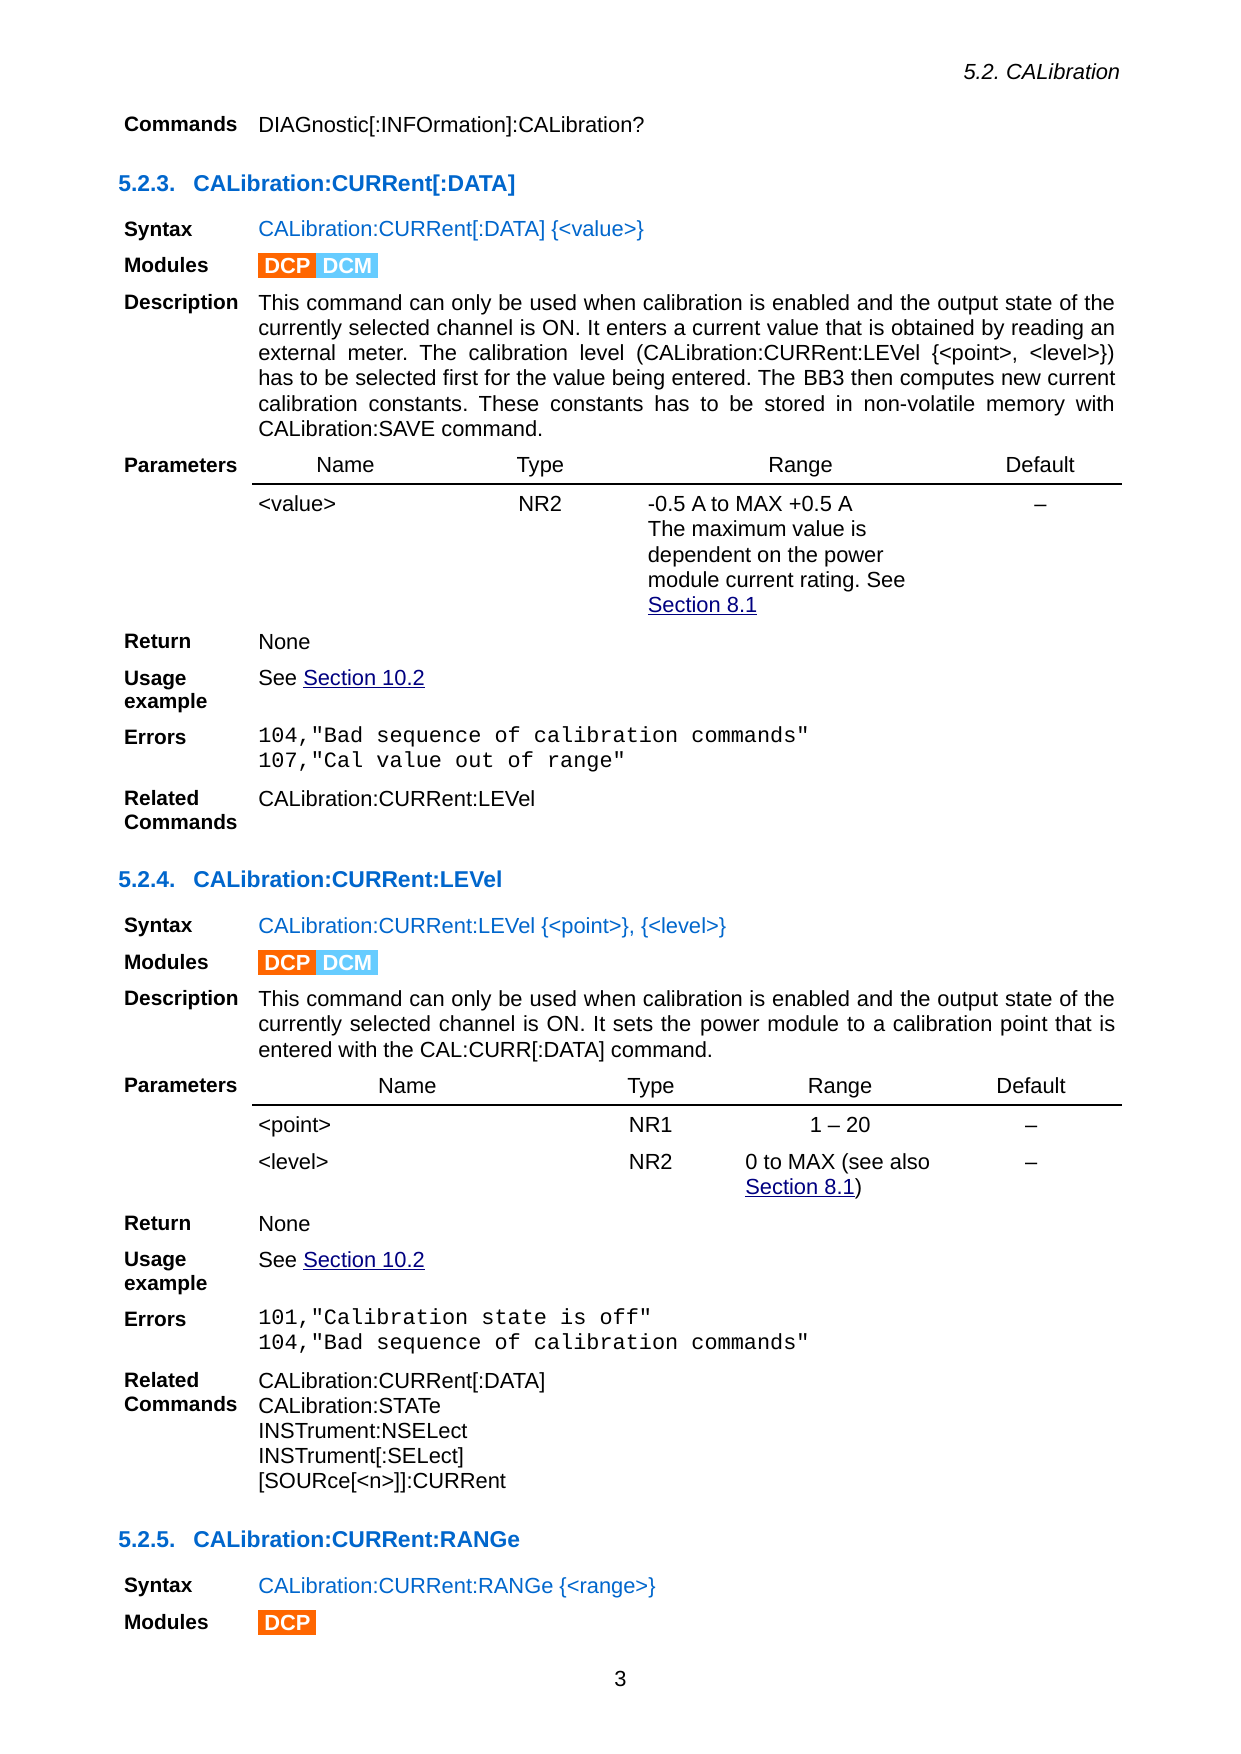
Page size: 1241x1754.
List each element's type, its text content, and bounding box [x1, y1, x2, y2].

table_cell <level> [252, 1143, 562, 1205]
table_cell Modules [118, 247, 252, 284]
table_cell Range [739, 1068, 940, 1104]
table_cell Modules [118, 1604, 252, 1640]
table_cell Return [118, 623, 252, 659]
table_cell CALibration:CURRent[:DATA] CALibration:STATe INSTrument:NSELect INSTrument[:SELect] [SOURce[<n>]]:CURRent [252, 1362, 1122, 1499]
table_cell None [252, 1205, 1122, 1241]
table_cell <value> [252, 485, 438, 623]
table_cell This command can only be used when calibration is enabled and the output state of the currently selected channel is ON. It sets the power module to a calibration point that is entered with the CAL:CURR[:DATA] command. [252, 980, 1122, 1067]
table_cell DCP DCM [252, 247, 1122, 284]
table_cell Default [959, 447, 1122, 483]
table_header Syntax [118, 1567, 252, 1604]
table_cell Related Commands [118, 1362, 252, 1499]
table_cell Name [252, 447, 438, 483]
table_cell Errors [118, 1301, 252, 1362]
table_cell Related Commands [118, 780, 252, 839]
table_cell DCP [252, 1604, 1122, 1640]
table_cell Errors [118, 719, 252, 780]
table_header CALibration:CURRent:RANGe {<range>} [252, 1567, 1122, 1604]
table_cell 104,"Bad sequence of calibration commands" 107,"Cal value out of range" [252, 719, 1122, 780]
table_header Syntax [118, 907, 252, 944]
table_cell Usage example [118, 1241, 252, 1301]
table_cell Usage example [118, 660, 252, 719]
table_header CALibration:CURRent[:DATA] {<value>} [252, 211, 1122, 247]
table_cell Description [118, 284, 252, 447]
table_header CALibration:CURRent:LEVel {<point>}, {<level>} [252, 907, 1122, 944]
table_cell This command can only be used when calibration is enabled and the output state of the currently selected channel is ON. It enters a current value that is obtained by reading an external meter. The calibration level (CALibration:CURRent:LEVel {<point>, <level>}) has to be selected first for the value being entered. The BB3 then computes new current calibration constants. These constants has to be stored in non-volatile memory with CALibration:SAVE command. [252, 284, 1122, 447]
table_cell -0.5 A to MAX +0.5 A The maximum value is dependent on the power module current rating. See Section 8.1 [642, 485, 959, 623]
subtitle CALibration:CURRent:RANGe [118, 1526, 1122, 1552]
table_cell – [959, 485, 1122, 623]
table_cell See Section 10.2 [252, 1241, 1122, 1301]
table_cell NR2 [438, 485, 642, 623]
table_cell Description [118, 980, 252, 1067]
table_cell – [940, 1106, 1122, 1143]
table_cell NR2 [562, 1143, 739, 1205]
table_cell <point> [252, 1106, 562, 1143]
table_cell Parameters [118, 1068, 252, 1205]
subtitle CALibration:CURRent[:DATA] [118, 169, 1122, 196]
table_cell 0 to MAX (see also Section 8.1) [739, 1143, 940, 1205]
table_cell Type [562, 1068, 739, 1104]
table_cell Default [940, 1068, 1122, 1104]
table_cell – [940, 1143, 1122, 1205]
table_cell CALibration:CURRent:LEVel [252, 780, 1122, 839]
table_cell Parameters [118, 447, 252, 623]
table_cell Type [438, 447, 642, 483]
table_cell NR1 [562, 1106, 739, 1143]
table_cell Range [642, 447, 959, 483]
table_cell See Section 10.2 [252, 660, 1122, 719]
subtitle CALibration:CURRent:LEVel [118, 866, 1122, 892]
table_header Syntax [118, 211, 252, 247]
table_cell Return [118, 1205, 252, 1241]
table_cell None [252, 623, 1122, 659]
table_cell DCP DCM [252, 944, 1122, 980]
table_cell DIAGnostic[:INFOrmation]:CALibration? [252, 106, 1122, 143]
table_cell 1 – 20 [739, 1106, 940, 1143]
table_cell 101,"Calibration state is off" 104,"Bad sequence of calibration commands" [252, 1301, 1122, 1362]
table_cell Name [252, 1068, 562, 1104]
table_cell Modules [118, 944, 252, 980]
table_cell Commands [118, 106, 252, 143]
